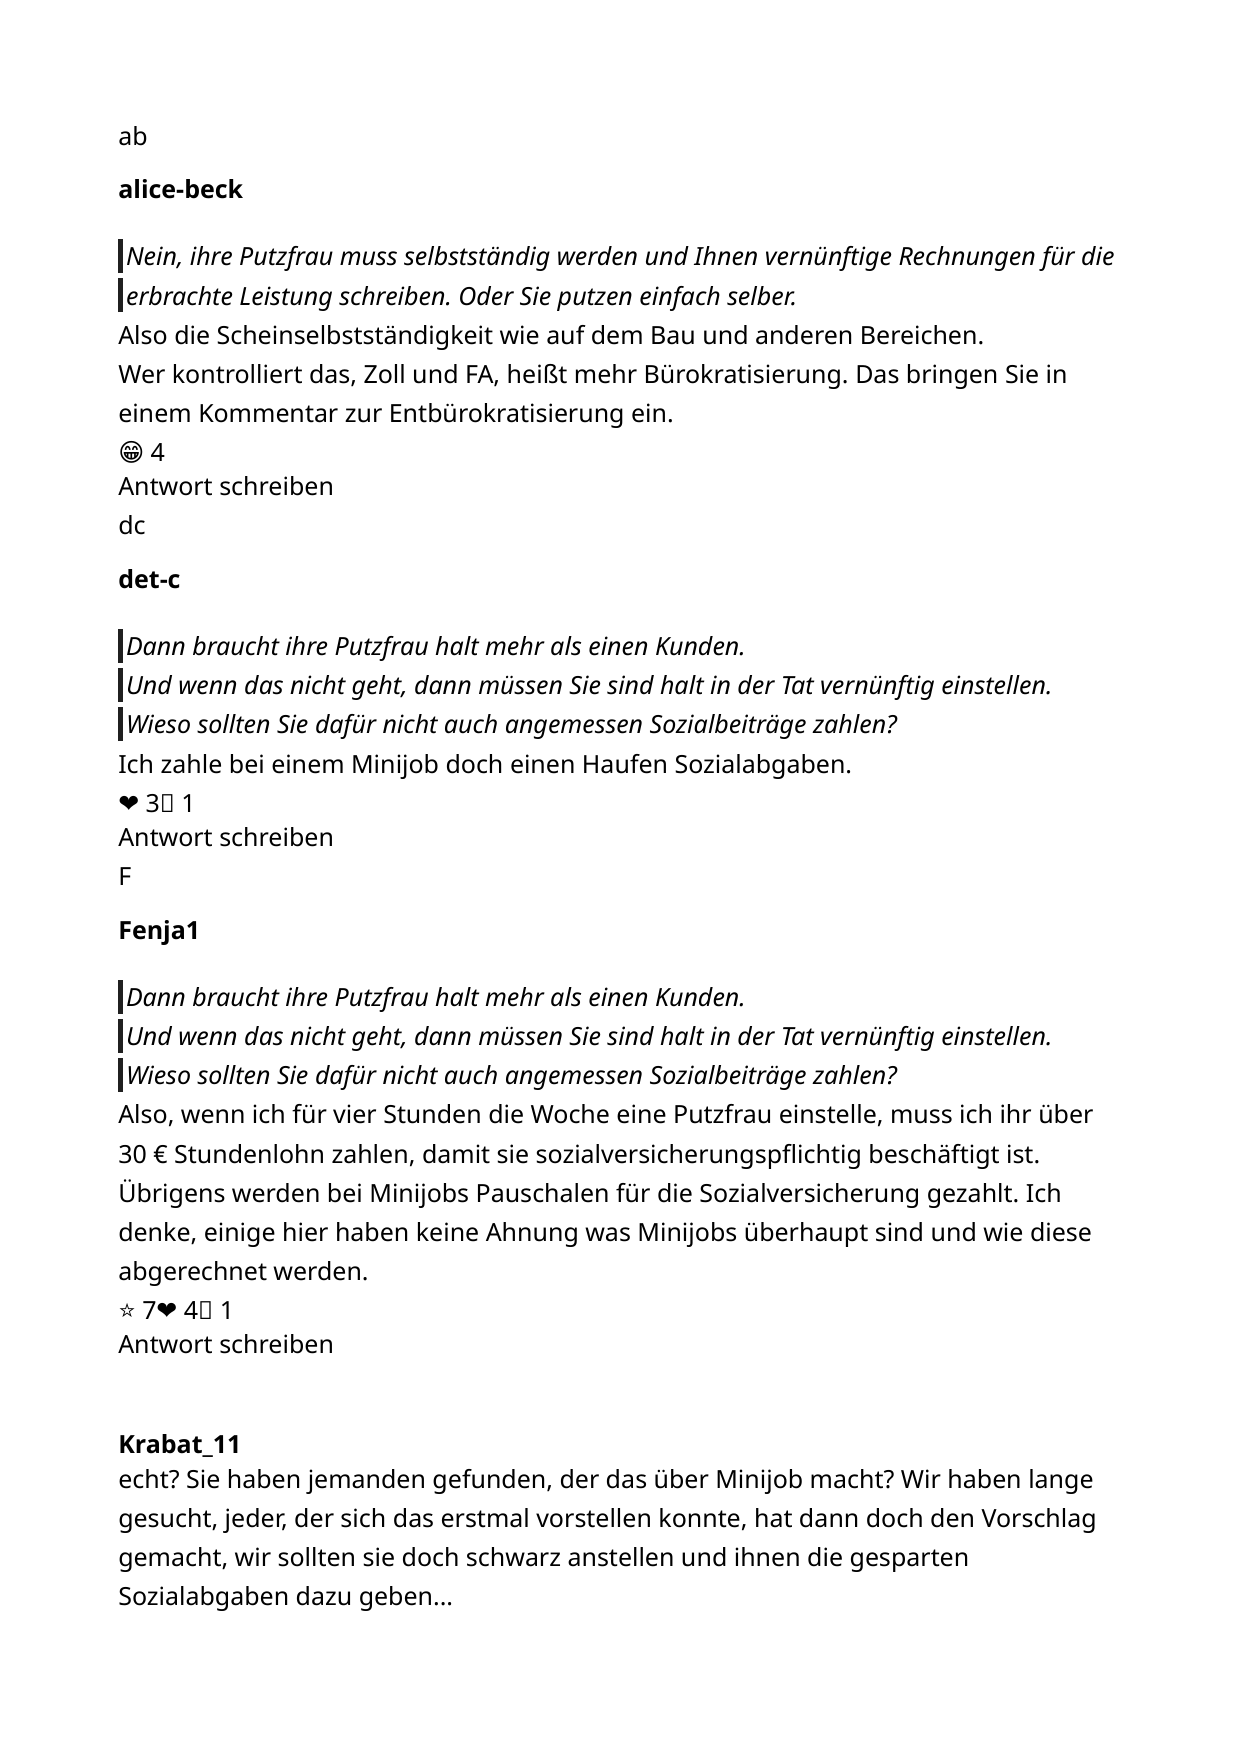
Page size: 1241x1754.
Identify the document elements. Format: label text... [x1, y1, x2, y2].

text Antwort schreiben [118, 819, 1122, 854]
subtitle Fenja1 [118, 912, 1122, 947]
text echt? Sie haben jemanden gefunden, der das über Minijob macht? Wir haben lange gesucht, jeder, der sich das erstmal vorstellen konnte, hat dann doch den Vorschlag gemacht, wir sollten sie doch schwarz anstellen und ihnen die gesparten Sozialabgaben dazu geben... [118, 1461, 1122, 1613]
text F [118, 859, 1122, 893]
text Also die Scheinselbstständigkeit wie auf dem Bau und anderen Bereichen. [118, 317, 1122, 351]
text Antwort schreiben [118, 1327, 1122, 1361]
text Und wenn das nicht geht, dann müssen Sie sind halt in der Tat vernünftig einstellen. Wieso sollten Sie dafür nicht auch angemessen Sozialbeiträge zahlen? [118, 668, 1122, 741]
text dc [118, 508, 1122, 542]
text Also, wenn ich für vier Stunden die Woche eine Putzfrau einstelle, muss ich ihr über 30 € Stundenlohn zahlen, damit sie sozialversicherungspflichtig beschäftigt ist. Übrigens werden bei Minijobs Pauschalen für die Sozialversicherung gezahlt. Ich denke, einige hier haben keine Ahnung was Minijobs überhaupt sind und wie diese abgerechnet werden. [118, 1097, 1122, 1288]
text ⭐️ 7❤️ 4🤨 1 [118, 1293, 1122, 1327]
subtitle Krabat_11 [118, 1427, 1122, 1461]
text Dann braucht ihre Putzfrau halt mehr als einen Kunden. [118, 979, 1122, 1014]
subtitle det-c [118, 562, 1122, 596]
text Antwort schreiben [118, 469, 1122, 503]
text Dann braucht ihre Putzfrau halt mehr als einen Kunden. [123, 629, 1122, 663]
subtitle alice-beck [118, 172, 1122, 206]
text ab [118, 118, 1122, 152]
text 😁 4 [118, 435, 1122, 469]
text Ich zahle bei einem Minijob doch einen Haufen Sozialabgaben. [118, 746, 1122, 780]
text ❤️ 3🤨 1 [118, 786, 1122, 819]
text Nein, ihre Putzfrau muss selbstständig werden und Ihnen vernünftige Rechnungen für die erbrachte Leistung schreiben. Oder Sie putzen einfach selber. [118, 239, 1122, 312]
text Wer kontrolliert das, Zoll und FA, heißt mehr Bürokratisierung. Das bringen Sie in einem Kommentar zur Entbürokratisierung ein. [118, 356, 1122, 430]
text Und wenn das nicht geht, dann müssen Sie sind halt in der Tat vernünftig einstellen. Wieso sollten Sie dafür nicht auch angemessen Sozialbeiträge zahlen? [118, 1019, 1122, 1092]
